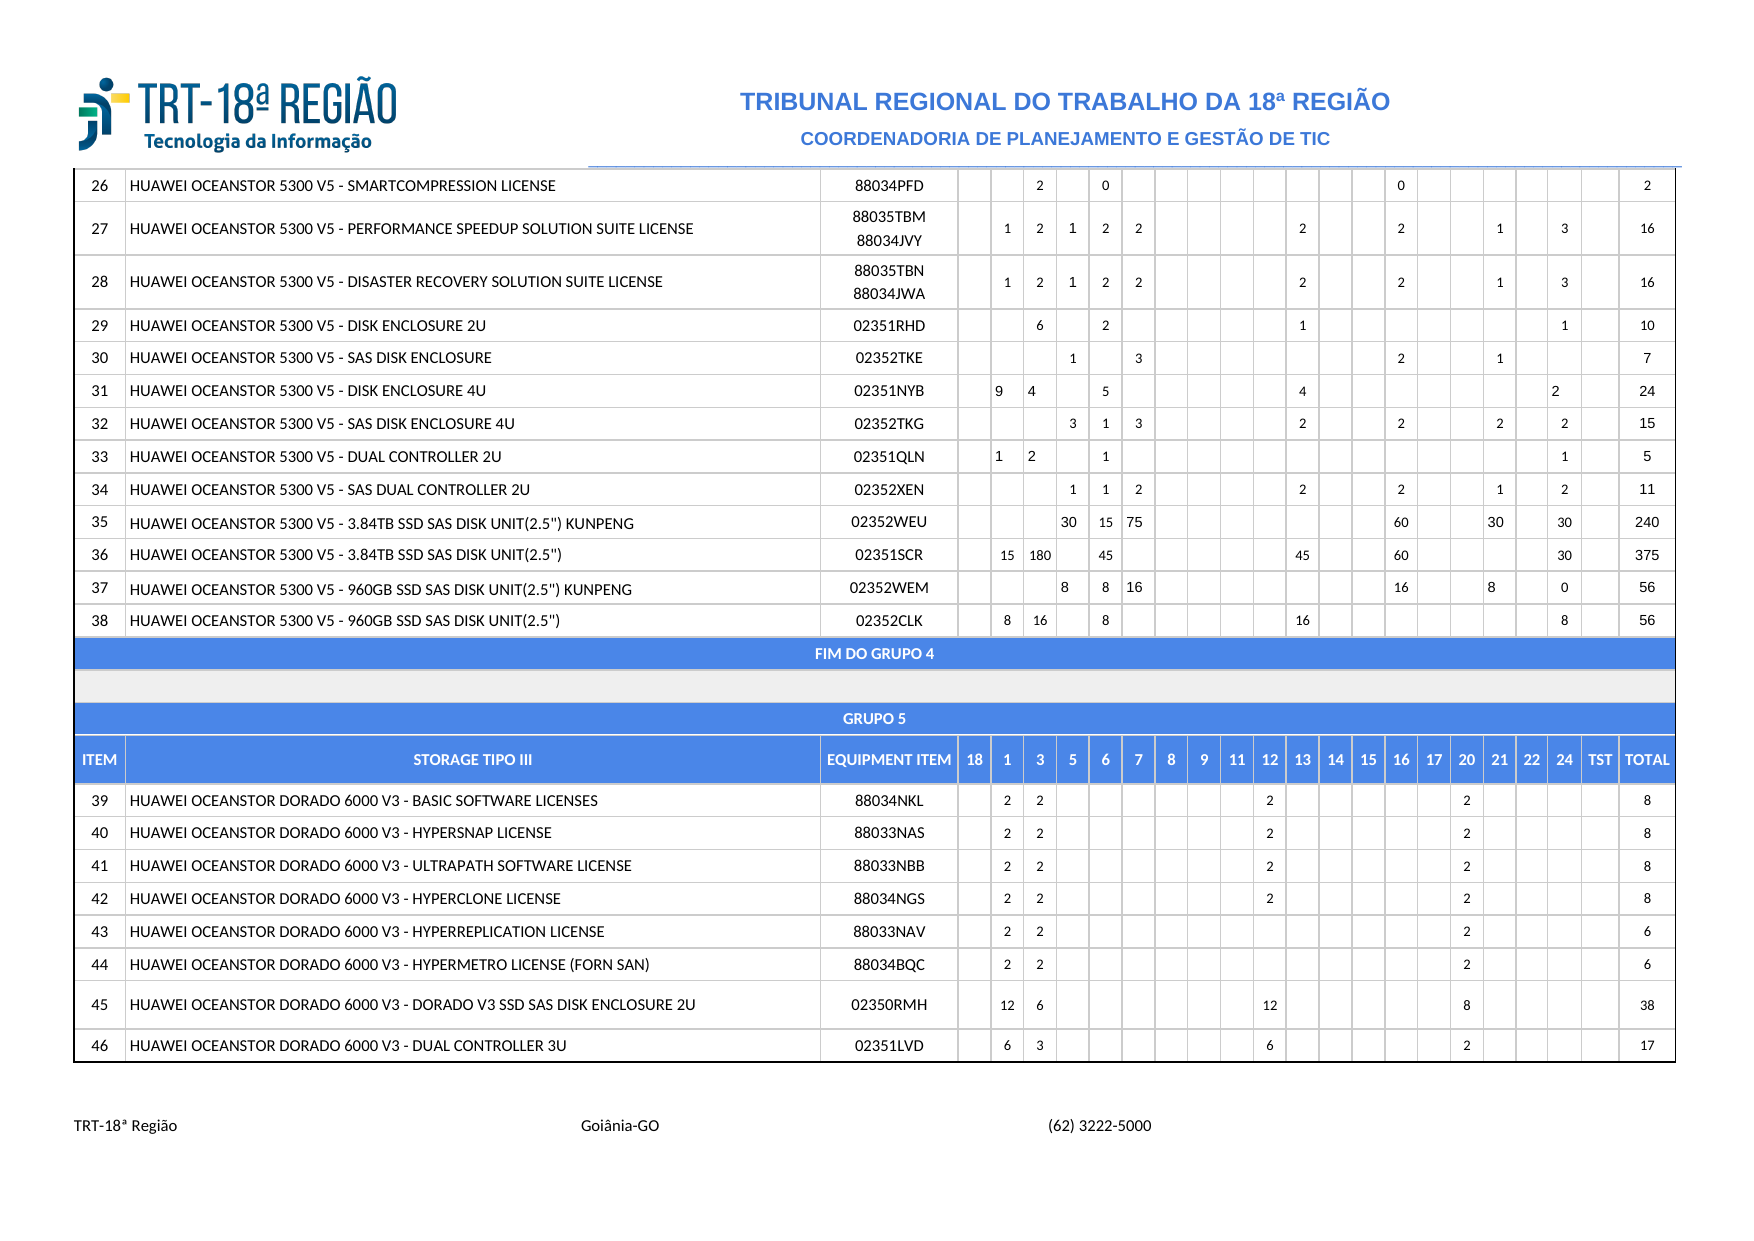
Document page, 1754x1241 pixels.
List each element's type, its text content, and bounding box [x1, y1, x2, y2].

table_cell [1517, 256, 1547, 308]
table_cell [1156, 539, 1187, 570]
table_cell [1221, 1030, 1253, 1061]
table_cell [1057, 949, 1088, 980]
table_cell HUAWEI OCEANSTOR DORADO 6000 V3 - ULTRAPATH SOFTWARE LICENSE [126, 850, 820, 881]
table_cell 3 [1024, 1030, 1056, 1061]
table_cell HUAWEI OCEANSTOR DORADO 6000 V3 - DUAL CONTROLLER 3U [126, 1030, 820, 1061]
table_cell [1320, 785, 1351, 816]
table_cell [1517, 605, 1547, 636]
table_cell [992, 408, 1023, 439]
table_cell [75, 671, 1675, 702]
table_cell 8 [992, 605, 1023, 636]
table_cell HUAWEI OCEANSTOR 5300 V5 - SAS DISK ENCLOSURE 4U [126, 408, 820, 439]
table_cell HUAWEI OCEANSTOR 5300 V5 - SAS DUAL CONTROLLER 2U [126, 474, 820, 505]
table_cell 1 [1057, 342, 1088, 373]
table_cell [959, 310, 990, 341]
table_cell [1484, 310, 1515, 341]
table_cell [1353, 375, 1384, 406]
table_cell [1221, 408, 1253, 439]
table_cell 42 [75, 883, 125, 914]
table_cell 8 [1620, 785, 1675, 816]
table_cell [1188, 256, 1220, 308]
table_cell 12 [1254, 981, 1285, 1028]
table_cell [1320, 981, 1351, 1028]
table_cell [1156, 408, 1187, 439]
table_cell [1517, 916, 1547, 947]
table_cell [1386, 817, 1417, 848]
table_cell [1156, 1030, 1187, 1061]
table_cell [1090, 981, 1121, 1028]
table_cell [1353, 256, 1384, 308]
table_cell [959, 1030, 990, 1061]
table_cell [1517, 572, 1547, 603]
table_cell HUAWEI OCEANSTOR 5300 V5 - 960GB SSD SAS DISK UNIT(2.5") [126, 605, 820, 636]
table_cell 02351SCR [821, 539, 957, 570]
table_cell 02351QLN [821, 441, 957, 472]
table_cell 29 [75, 310, 125, 341]
table_cell 88033NBB [821, 850, 957, 881]
table_cell [1123, 949, 1154, 980]
table_cell [1156, 572, 1187, 603]
table_cell [1451, 572, 1483, 603]
table_cell 2 [1024, 850, 1056, 881]
table_cell [1188, 883, 1220, 914]
table_cell [1517, 817, 1547, 848]
table_cell [1254, 506, 1285, 538]
table_cell [1582, 981, 1618, 1028]
table_cell 1 [1057, 256, 1088, 308]
table_cell [1582, 817, 1618, 848]
table_cell [1123, 883, 1154, 914]
table_cell [1123, 375, 1154, 406]
table_cell 1 [992, 202, 1023, 254]
table_cell 8 [1620, 850, 1675, 881]
table_cell 2 [992, 949, 1023, 980]
table_cell HUAWEI OCEANSTOR DORADO 6000 V3 - HYPERREPLICATION LICENSE [126, 916, 820, 947]
table_cell 1 [1484, 474, 1515, 505]
table_cell 02352WEM [821, 572, 957, 603]
table_cell 6 [1024, 981, 1056, 1028]
table_cell [1221, 506, 1253, 538]
table_cell HUAWEI OCEANSTOR DORADO 6000 V3 - DORADO V3 SSD SAS DISK ENCLOSURE 2U [126, 981, 820, 1028]
table_cell [992, 474, 1023, 505]
table_cell [1418, 883, 1450, 914]
table_cell [1517, 170, 1547, 201]
table_cell [1090, 883, 1121, 914]
table_cell 8 [1548, 605, 1581, 636]
table_cell [1156, 310, 1187, 341]
table_cell 0 [1090, 170, 1121, 201]
table_cell [1353, 817, 1384, 848]
table_cell [1418, 474, 1450, 505]
table_cell [1254, 342, 1285, 373]
table_cell TOTAL [1620, 736, 1675, 783]
table_cell 8 [1484, 572, 1515, 603]
table_cell 2 [1024, 883, 1056, 914]
table_cell [1484, 539, 1515, 570]
table_cell [1517, 441, 1547, 472]
table_cell [1548, 817, 1581, 848]
table_cell [1418, 441, 1450, 472]
table_cell 36 [75, 539, 125, 570]
table_cell [1254, 572, 1285, 603]
table_cell [1353, 883, 1384, 914]
table_cell 2 [1254, 785, 1285, 816]
table_cell 2 [1386, 408, 1417, 439]
table_cell [1221, 883, 1253, 914]
table_cell 1 [1484, 202, 1515, 254]
table_cell [1188, 605, 1220, 636]
table_cell [1582, 785, 1618, 816]
table_cell 43 [75, 916, 125, 947]
table_cell 16 [1620, 256, 1675, 308]
table_cell HUAWEI OCEANSTOR DORADO 6000 V3 - HYPERMETRO LICENSE (FORN SAN) [126, 949, 820, 980]
table_cell [1221, 310, 1253, 341]
table_cell [1221, 785, 1253, 816]
table_cell 2 [1451, 785, 1483, 816]
table_cell 5 [1620, 441, 1675, 472]
table_cell 1 [1090, 474, 1121, 505]
table_cell [1090, 1030, 1121, 1061]
table_cell STORAGE TIPO III [126, 736, 820, 783]
table_cell [1517, 1030, 1547, 1061]
table_cell [1353, 441, 1384, 472]
table_cell 38 [1620, 981, 1675, 1028]
table_cell [1254, 170, 1285, 201]
table_cell 88034PFD [821, 170, 957, 201]
table_cell [1320, 1030, 1351, 1061]
table_cell EQUIPMENT ITEM [821, 736, 957, 783]
table_cell [1320, 539, 1351, 570]
table_cell 1 [1090, 408, 1121, 439]
table_cell 6 [1620, 916, 1675, 947]
table_cell 3 [1123, 342, 1154, 373]
table_cell 3 [1123, 408, 1154, 439]
table_cell 16 [1386, 572, 1417, 603]
table_cell 45 [1287, 539, 1318, 570]
table_cell [1320, 506, 1351, 538]
table_cell 2 [1024, 817, 1056, 848]
table_cell 2 [1024, 785, 1056, 816]
table_cell [1254, 949, 1285, 980]
table_cell [959, 883, 990, 914]
table_cell [1123, 539, 1154, 570]
table_cell [1123, 785, 1154, 816]
table_cell [1451, 310, 1483, 341]
table_cell [1221, 375, 1253, 406]
table_cell 26 [75, 170, 125, 201]
table_cell 02352TKG [821, 408, 957, 439]
table_cell HUAWEI OCEANSTOR 5300 V5 - DISK ENCLOSURE 2U [126, 310, 820, 341]
table_cell 2 [1451, 850, 1483, 881]
table_cell [1418, 408, 1450, 439]
table_cell [1024, 506, 1056, 538]
table_cell 2 [1287, 408, 1318, 439]
table_cell 15 [1620, 408, 1675, 439]
table_cell 2 [992, 883, 1023, 914]
table_cell [1123, 310, 1154, 341]
table_cell 7 [1620, 342, 1675, 373]
table_cell [1386, 981, 1417, 1028]
table_cell [1484, 981, 1515, 1028]
table_cell [1386, 949, 1417, 980]
table_cell [1418, 850, 1450, 881]
table_cell [1386, 916, 1417, 947]
table_cell ITEM [75, 736, 125, 783]
table_cell 2 [1287, 474, 1318, 505]
table_cell [1484, 850, 1515, 881]
table_cell [1221, 850, 1253, 881]
table_cell [1188, 408, 1220, 439]
table_cell [1418, 949, 1450, 980]
table_cell 21 [1484, 736, 1515, 783]
table_cell [1254, 202, 1285, 254]
table_cell [992, 506, 1023, 538]
table_cell 16 [1620, 202, 1675, 254]
table_cell 56 [1620, 572, 1675, 603]
table_cell [1188, 310, 1220, 341]
table_cell [1548, 916, 1581, 947]
table_cell 1 [1484, 256, 1515, 308]
table_cell [1418, 342, 1450, 373]
table_cell [1254, 539, 1285, 570]
table_cell [959, 474, 990, 505]
table_cell 2 [1451, 883, 1483, 914]
table_cell 02351RHD [821, 310, 957, 341]
table_cell [1188, 817, 1220, 848]
table_cell [1221, 817, 1253, 848]
table_cell 45 [1090, 539, 1121, 570]
table_cell 11 [1221, 736, 1253, 783]
table_cell [1582, 883, 1618, 914]
table_cell [1418, 539, 1450, 570]
table_cell [1254, 256, 1285, 308]
table_cell [1221, 949, 1253, 980]
table_cell [1221, 474, 1253, 505]
table_cell 8 [1620, 883, 1675, 914]
table_cell 2 [1451, 1030, 1483, 1061]
table_cell 17 [1418, 736, 1450, 783]
table_cell 2 [1254, 817, 1285, 848]
table_cell [1484, 916, 1515, 947]
table_cell [1123, 605, 1154, 636]
table_cell [1353, 916, 1384, 947]
table_cell [1418, 981, 1450, 1028]
table_cell 11 [1620, 474, 1675, 505]
table_cell [1582, 202, 1618, 254]
table_cell [1287, 817, 1318, 848]
table_cell [1548, 785, 1581, 816]
table_cell [1287, 170, 1318, 201]
table_cell 14 [1320, 736, 1351, 783]
table_cell [1221, 342, 1253, 373]
table_cell [1582, 916, 1618, 947]
table_cell 46 [75, 1030, 125, 1061]
table_cell 30 [1484, 506, 1515, 538]
table_cell 2 [1386, 342, 1417, 373]
table_cell 31 [75, 375, 125, 406]
table_cell [1090, 949, 1121, 980]
table_cell 3 [1548, 202, 1581, 254]
table_cell 2 [1090, 256, 1121, 308]
table_cell [1057, 785, 1088, 816]
table_cell 2 [1123, 474, 1154, 505]
table_cell [992, 170, 1023, 201]
table_cell [1287, 1030, 1318, 1061]
table_cell 30 [1548, 539, 1581, 570]
table_cell HUAWEI OCEANSTOR 5300 V5 - 960GB SSD SAS DISK UNIT(2.5") KUNPENG [126, 572, 820, 603]
table_cell [1057, 441, 1088, 472]
table_cell [959, 572, 990, 603]
table_cell [1156, 506, 1187, 538]
table_cell 1 [1548, 441, 1581, 472]
table_cell 375 [1620, 539, 1675, 570]
table_cell 2 [1484, 408, 1515, 439]
table_cell [1517, 883, 1547, 914]
table_cell [1287, 916, 1318, 947]
table_cell 1 [1287, 310, 1318, 341]
table_cell [1353, 949, 1384, 980]
table_cell [1451, 408, 1483, 439]
table_cell 20 [1451, 736, 1483, 783]
table_cell [1254, 375, 1285, 406]
table_cell [1451, 441, 1483, 472]
picture [73, 73, 401, 155]
table_cell 88033NAS [821, 817, 957, 848]
table_cell [1188, 441, 1220, 472]
table_cell [992, 342, 1023, 373]
table_cell [1517, 474, 1547, 505]
table_cell [1484, 883, 1515, 914]
table_cell HUAWEI OCEANSTOR DORADO 6000 V3 - HYPERSNAP LICENSE [126, 817, 820, 848]
table_cell 02350RMH [821, 981, 957, 1028]
table_cell [1451, 202, 1483, 254]
table_cell [1024, 342, 1056, 373]
table_cell [1353, 342, 1384, 373]
table_cell [1188, 506, 1220, 538]
table_cell 88034NKL [821, 785, 957, 816]
table_cell [1386, 605, 1417, 636]
table_cell [1254, 474, 1285, 505]
table_cell [1353, 408, 1384, 439]
table_cell 2 [1287, 256, 1318, 308]
table_cell [1123, 1030, 1154, 1061]
table_cell [1188, 375, 1220, 406]
table_cell 35 [75, 506, 125, 538]
table_cell [1188, 949, 1220, 980]
table_cell 02352WEU [821, 506, 957, 538]
table_cell 34 [75, 474, 125, 505]
table_cell 30 [1057, 506, 1088, 538]
table_cell 13 [1287, 736, 1318, 783]
table_cell [1582, 572, 1618, 603]
table_cell 24 [1620, 375, 1675, 406]
table_cell [1320, 883, 1351, 914]
table_cell 6 [1024, 310, 1056, 341]
table_cell 2 [1451, 817, 1483, 848]
table_cell [1418, 785, 1450, 816]
table_cell [1090, 916, 1121, 947]
table_cell 1 [1090, 441, 1121, 472]
table_cell [992, 572, 1023, 603]
table_cell [1188, 916, 1220, 947]
table_cell [1123, 981, 1154, 1028]
table_cell 2 [1254, 850, 1285, 881]
table_cell 12 [1254, 736, 1285, 783]
table_cell [1451, 375, 1483, 406]
table_cell [1517, 375, 1547, 406]
table_cell [1548, 1030, 1581, 1061]
table_cell 9 [1188, 736, 1220, 783]
table_cell FIM DO GRUPO 4 [75, 638, 1675, 669]
table_cell [1188, 539, 1220, 570]
table_cell 02352TKE [821, 342, 957, 373]
table_cell [1156, 916, 1187, 947]
table_cell 88034NGS [821, 883, 957, 914]
table_cell [1484, 170, 1515, 201]
table_cell 30 [75, 342, 125, 373]
table_cell 1 [1057, 474, 1088, 505]
table_cell [1188, 981, 1220, 1028]
table_cell [1254, 408, 1285, 439]
table_cell [1287, 883, 1318, 914]
table_cell 2 [1548, 408, 1581, 439]
table_cell [1156, 883, 1187, 914]
table_cell 45 [75, 981, 125, 1028]
table_cell [1582, 310, 1618, 341]
table_cell 2 [1254, 883, 1285, 914]
table_cell [1287, 441, 1318, 472]
table_cell [1582, 342, 1618, 373]
table_cell 4 [1024, 375, 1056, 406]
table_cell [1156, 785, 1187, 816]
table_cell [1320, 310, 1351, 341]
table_cell 2 [992, 785, 1023, 816]
table_cell [1221, 170, 1253, 201]
table_cell [1517, 785, 1547, 816]
table_cell [1156, 474, 1187, 505]
table_cell [1484, 441, 1515, 472]
table_cell [1386, 310, 1417, 341]
table_cell [1221, 539, 1253, 570]
table_cell HUAWEI OCEANSTOR 5300 V5 - DUAL CONTROLLER 2U [126, 441, 820, 472]
table_cell 75 [1123, 506, 1154, 538]
table_cell [1582, 170, 1618, 201]
table_cell 9 [992, 375, 1023, 406]
table_cell [1451, 342, 1483, 373]
table_cell [1156, 256, 1187, 308]
table_cell GRUPO 5 [75, 703, 1675, 734]
table_cell [1221, 916, 1253, 947]
table_cell [1548, 342, 1581, 373]
table_cell [1320, 817, 1351, 848]
table_cell [1418, 1030, 1450, 1061]
table_cell 2 [992, 850, 1023, 881]
table_cell [1254, 310, 1285, 341]
table_cell 2 [992, 916, 1023, 947]
table_cell [1156, 981, 1187, 1028]
table_cell [1188, 850, 1220, 881]
table_cell [1320, 605, 1351, 636]
table_cell 1 [992, 736, 1023, 783]
table_cell 10 [1620, 310, 1675, 341]
table_cell [959, 170, 990, 201]
table_cell [1123, 817, 1154, 848]
table_cell [1188, 342, 1220, 373]
table_cell [1418, 310, 1450, 341]
table_cell [1320, 949, 1351, 980]
table_cell [1156, 170, 1187, 201]
table_cell [959, 506, 990, 538]
table_cell [959, 949, 990, 980]
table_cell HUAWEI OCEANSTOR DORADO 6000 V3 - HYPERCLONE LICENSE [126, 883, 820, 914]
table_cell [1517, 981, 1547, 1028]
table_cell [1287, 850, 1318, 881]
table_cell [1418, 605, 1450, 636]
table_cell [1484, 949, 1515, 980]
table_cell 8 [1090, 572, 1121, 603]
table_cell 2 [1451, 949, 1483, 980]
table_cell [1548, 981, 1581, 1028]
table_cell 2 [1548, 474, 1581, 505]
table_cell [1254, 605, 1285, 636]
table_cell [1451, 474, 1483, 505]
table_cell [1353, 506, 1384, 538]
table_cell 2 [1386, 256, 1417, 308]
table_cell [1386, 785, 1417, 816]
table_cell [1451, 506, 1483, 538]
table_cell [1353, 1030, 1384, 1061]
table_cell 88035TBM 88034JVY [821, 202, 957, 254]
table_cell [959, 817, 990, 848]
table_cell 15 [1090, 506, 1121, 538]
table_cell [1386, 375, 1417, 406]
table_cell [1418, 817, 1450, 848]
table_cell 8 [1057, 572, 1088, 603]
table_cell [1221, 981, 1253, 1028]
table_cell [1517, 850, 1547, 881]
table_cell 180 [1024, 539, 1056, 570]
table_cell 39 [75, 785, 125, 816]
table_cell [1188, 785, 1220, 816]
table_cell [1484, 817, 1515, 848]
table_cell [959, 408, 990, 439]
table_cell 3 [1548, 256, 1581, 308]
table_cell [1517, 310, 1547, 341]
table_cell [1188, 1030, 1220, 1061]
table_cell [959, 342, 990, 373]
table_cell [1320, 375, 1351, 406]
table_cell 2 [1451, 916, 1483, 947]
table_cell 16 [1024, 605, 1056, 636]
table_cell [1418, 202, 1450, 254]
table_cell [1156, 342, 1187, 373]
table_cell [1451, 256, 1483, 308]
table_cell [1090, 850, 1121, 881]
table_cell [1090, 342, 1121, 373]
table_cell [1320, 256, 1351, 308]
table_cell 3 [1024, 736, 1056, 783]
table_cell 33 [75, 441, 125, 472]
table_cell [1418, 506, 1450, 538]
table_cell 2 [1548, 375, 1581, 406]
table_cell 44 [75, 949, 125, 980]
table_cell 8 [1451, 981, 1483, 1028]
table_cell [1057, 1030, 1088, 1061]
table_cell [1484, 785, 1515, 816]
table_cell 2 [1123, 202, 1154, 254]
table_cell [1057, 916, 1088, 947]
table_cell 17 [1620, 1030, 1675, 1061]
table_cell 4 [1287, 375, 1318, 406]
table_cell [1156, 441, 1187, 472]
table_cell [1386, 850, 1417, 881]
table_cell 6 [992, 1030, 1023, 1061]
table_cell [1287, 506, 1318, 538]
table_cell 8 [1090, 605, 1121, 636]
table_cell [1320, 408, 1351, 439]
table_cell 8 [1620, 817, 1675, 848]
table_cell 15 [1353, 736, 1384, 783]
table_cell 02351NYB [821, 375, 957, 406]
table_cell [1353, 785, 1384, 816]
table_cell [1221, 202, 1253, 254]
table_cell [1057, 817, 1088, 848]
table_cell [1123, 850, 1154, 881]
table_cell [1353, 539, 1384, 570]
table_cell [1517, 342, 1547, 373]
table_cell [1156, 817, 1187, 848]
table_cell 2 [1123, 256, 1154, 308]
table_cell [1287, 949, 1318, 980]
table_cell 02352CLK [821, 605, 957, 636]
table_cell 7 [1123, 736, 1154, 783]
table_cell [959, 916, 990, 947]
table_cell [1024, 572, 1056, 603]
table_cell [1123, 170, 1154, 201]
table_cell 16 [1287, 605, 1318, 636]
table_cell 1 [992, 256, 1023, 308]
table_cell 2 [1024, 949, 1056, 980]
table_cell [1320, 342, 1351, 373]
table_cell 37 [75, 572, 125, 603]
table_cell [1517, 539, 1547, 570]
table_cell [1548, 883, 1581, 914]
table_cell 2 [992, 817, 1023, 848]
table_cell [1418, 572, 1450, 603]
table_cell 2 [1287, 202, 1318, 254]
table_cell [1090, 785, 1121, 816]
table_cell 2 [1024, 170, 1056, 201]
table_cell [1582, 539, 1618, 570]
table_cell [1548, 949, 1581, 980]
table_cell [1188, 202, 1220, 254]
table_cell 3 [1057, 408, 1088, 439]
table_cell [1582, 441, 1618, 472]
table_cell 5 [1057, 736, 1088, 783]
table_cell [1418, 170, 1450, 201]
table_cell [1582, 850, 1618, 881]
table_cell HUAWEI OCEANSTOR 5300 V5 - 3.84TB SSD SAS DISK UNIT(2.5") KUNPENG [126, 506, 820, 538]
table_cell [1353, 474, 1384, 505]
table_cell [1320, 850, 1351, 881]
table_cell [1057, 539, 1088, 570]
table_cell [959, 785, 990, 816]
table_cell [1221, 256, 1253, 308]
table_cell [1156, 850, 1187, 881]
table_cell [1057, 310, 1088, 341]
table_cell [959, 850, 990, 881]
table_cell 6 [1090, 736, 1121, 783]
table_cell [1418, 916, 1450, 947]
table_cell [1156, 202, 1187, 254]
table_cell 32 [75, 408, 125, 439]
table_cell 5 [1090, 375, 1121, 406]
table_cell 1 [1548, 310, 1581, 341]
table_cell [959, 256, 990, 308]
table_cell 2 [1620, 170, 1675, 201]
table_cell [1582, 506, 1618, 538]
table_cell [1582, 605, 1618, 636]
table_cell 88033NAV [821, 916, 957, 947]
table_cell [1188, 474, 1220, 505]
table_cell [1156, 375, 1187, 406]
table_cell [1024, 474, 1056, 505]
table_cell [1582, 474, 1618, 505]
table_cell [1484, 1030, 1515, 1061]
table_cell [1353, 850, 1384, 881]
table_cell [1386, 883, 1417, 914]
table_cell [1484, 375, 1515, 406]
table_cell [1024, 408, 1056, 439]
table_cell 30 [1548, 506, 1581, 538]
table_cell HUAWEI OCEANSTOR 5300 V5 - DISASTER RECOVERY SOLUTION SUITE LICENSE [126, 256, 820, 308]
table_cell HUAWEI OCEANSTOR 5300 V5 - DISK ENCLOSURE 4U [126, 375, 820, 406]
table_cell 40 [75, 817, 125, 848]
table_cell [1353, 605, 1384, 636]
table_cell 60 [1386, 539, 1417, 570]
table_cell [1517, 202, 1547, 254]
table_cell [1418, 256, 1450, 308]
table_cell [1057, 170, 1088, 201]
table_cell 16 [1386, 736, 1417, 783]
table_cell [1123, 916, 1154, 947]
table_cell 6 [1254, 1030, 1285, 1061]
table_cell [1548, 170, 1581, 201]
table_cell [1353, 170, 1384, 201]
table_cell [1517, 408, 1547, 439]
table_cell [1582, 256, 1618, 308]
table_cell [1156, 605, 1187, 636]
table_cell [1057, 981, 1088, 1028]
table_cell 22 [1517, 736, 1547, 783]
table_cell [1548, 850, 1581, 881]
table_cell 18 [959, 736, 990, 783]
table_cell 15 [992, 539, 1023, 570]
table_cell [1254, 441, 1285, 472]
table_cell [959, 375, 990, 406]
table_cell [959, 539, 990, 570]
table_cell [1353, 981, 1384, 1028]
table_cell 12 [992, 981, 1023, 1028]
table_cell [1582, 1030, 1618, 1061]
table_cell [1353, 310, 1384, 341]
table_cell [1320, 474, 1351, 505]
table_cell HUAWEI OCEANSTOR 5300 V5 - SAS DISK ENCLOSURE [126, 342, 820, 373]
table_cell [1287, 981, 1318, 1028]
table_cell 27 [75, 202, 125, 254]
table_cell [1320, 572, 1351, 603]
table_cell 1 [992, 441, 1023, 472]
table_cell 56 [1620, 605, 1675, 636]
table_cell 2 [1024, 202, 1056, 254]
table_cell [959, 202, 990, 254]
table_cell [1582, 408, 1618, 439]
table_cell 0 [1548, 572, 1581, 603]
table_cell 38 [75, 605, 125, 636]
table_cell 1 [1484, 342, 1515, 373]
table_cell [1451, 170, 1483, 201]
table_cell HUAWEI OCEANSTOR 5300 V5 - 3.84TB SSD SAS DISK UNIT(2.5") [126, 539, 820, 570]
table_cell 16 [1123, 572, 1154, 603]
table_cell [1582, 949, 1618, 980]
table_cell 88034BQC [821, 949, 957, 980]
table_cell HUAWEI OCEANSTOR 5300 V5 - SMARTCOMPRESSION LICENSE [126, 170, 820, 201]
table_cell [1221, 441, 1253, 472]
table_cell 1 [1057, 202, 1088, 254]
table_cell [1057, 850, 1088, 881]
table_cell 2 [1090, 202, 1121, 254]
table_cell [992, 310, 1023, 341]
table_cell [1057, 883, 1088, 914]
table_cell [1484, 605, 1515, 636]
table_cell [959, 605, 990, 636]
table_cell [1418, 375, 1450, 406]
table_cell [959, 441, 990, 472]
table_cell HUAWEI OCEANSTOR 5300 V5 - PERFORMANCE SPEEDUP SOLUTION SUITE LICENSE [126, 202, 820, 254]
table_cell [1386, 1030, 1417, 1061]
table_cell 6 [1620, 949, 1675, 980]
table_cell [1057, 375, 1088, 406]
table_cell 2 [1024, 441, 1056, 472]
table_cell [1057, 605, 1088, 636]
table_cell 28 [75, 256, 125, 308]
table_cell [1451, 539, 1483, 570]
table_cell 240 [1620, 506, 1675, 538]
table_cell 8 [1156, 736, 1187, 783]
table_cell [1287, 572, 1318, 603]
table_cell [1353, 202, 1384, 254]
table_cell TST [1582, 736, 1618, 783]
table_cell [1353, 572, 1384, 603]
table_cell 41 [75, 850, 125, 881]
table_cell [1221, 605, 1253, 636]
table_cell 2 [1386, 474, 1417, 505]
table_cell 2 [1386, 202, 1417, 254]
table_cell [1517, 506, 1547, 538]
table_cell 0 [1386, 170, 1417, 201]
table_cell [1320, 202, 1351, 254]
table_cell 02352XEN [821, 474, 957, 505]
table_cell [1123, 441, 1154, 472]
table_cell HUAWEI OCEANSTOR DORADO 6000 V3 - BASIC SOFTWARE LICENSES [126, 785, 820, 816]
table_cell 2 [1090, 310, 1121, 341]
table_cell [1188, 572, 1220, 603]
table_cell [1320, 441, 1351, 472]
table_cell [1221, 572, 1253, 603]
table_cell [1287, 342, 1318, 373]
table_cell [1254, 916, 1285, 947]
table_cell [1517, 949, 1547, 980]
table_cell [1582, 375, 1618, 406]
table_cell 88035TBN 88034JWA [821, 256, 957, 308]
table_cell [959, 981, 990, 1028]
table_cell [1156, 949, 1187, 980]
table_cell 60 [1386, 506, 1417, 538]
table_cell 02351LVD [821, 1030, 957, 1061]
table_cell [1320, 916, 1351, 947]
table_cell 2 [1024, 256, 1056, 308]
table_cell [1451, 605, 1483, 636]
table_cell [1320, 170, 1351, 201]
table_cell [1090, 817, 1121, 848]
table_cell [1287, 785, 1318, 816]
table_cell 2 [1024, 916, 1056, 947]
table_cell [1188, 170, 1220, 201]
table_cell [1386, 441, 1417, 472]
table_cell 24 [1548, 736, 1581, 783]
